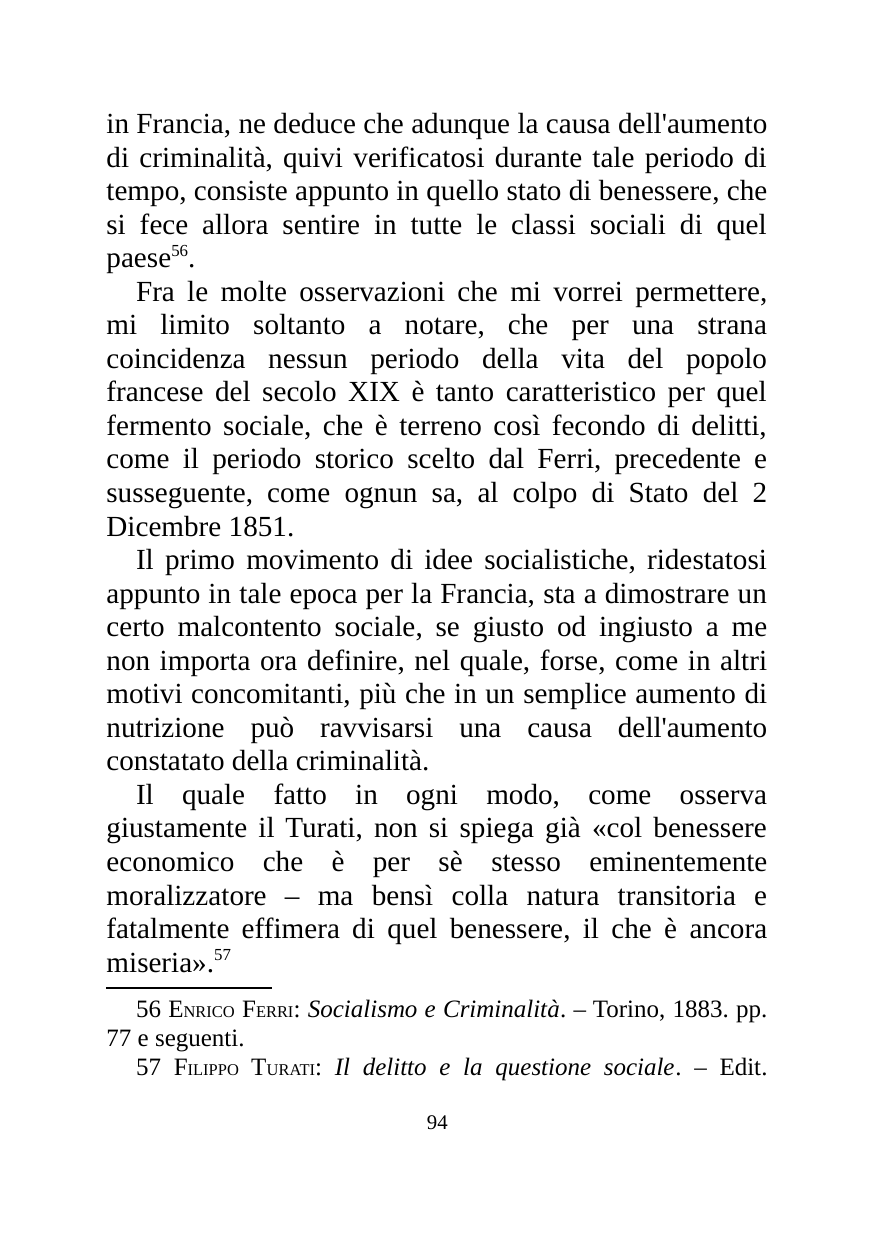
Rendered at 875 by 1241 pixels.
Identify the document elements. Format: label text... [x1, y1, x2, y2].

text Il quale fatto in ogni modo, come osserva giustamente il Turati, non si spiega già «col benessere economico che è per sè stesso eminentemente moralizzatore – ma bensì colla natura transitoria e fatalmente effimera di quel benessere, il che è ancora miseria». [106, 777, 768, 978]
text Filippo Turati: Il delitto e la questione sociale. – Edit. [106, 1052, 768, 1080]
text Il primo movimento di idee socialistiche, ridestatosi appunto in tale epoca per la Francia, sta a dimostrare un certo malcontento sociale, se giusto od ingiusto a me non importa ora definire, nel quale, forse, come in altri motivi concomitanti, più che in un semplice aumento di nutrizione può ravvisarsi una causa dell'aumento constatato della criminalità. [106, 542, 768, 777]
text Enrico Ferri: Socialismo e Criminalità. – Torino, 1883. pp. 77 e seguenti. [106, 994, 768, 1052]
text in Francia, ne deduce che adunque la causa dell'aumento di criminalità, quivi verificatosi durante tale periodo di tempo, consiste appunto in quello stato di benessere, che si fece allora sentire in tutte le classi sociali di quel paese. [106, 106, 768, 274]
text Fra le molte osservazioni che mi vorrei permettere, mi limito soltanto a notare, che per una strana coincidenza nessun periodo della vita del popolo francese del secolo XIX è tanto caratteristico per quel fermento sociale, che è terreno così fecondo di delitti, come il periodo storico scelto dal Ferri, precedente e susseguente, come ognun sa, al colpo di Stato del 2 Dicembre 1851. [106, 274, 768, 542]
